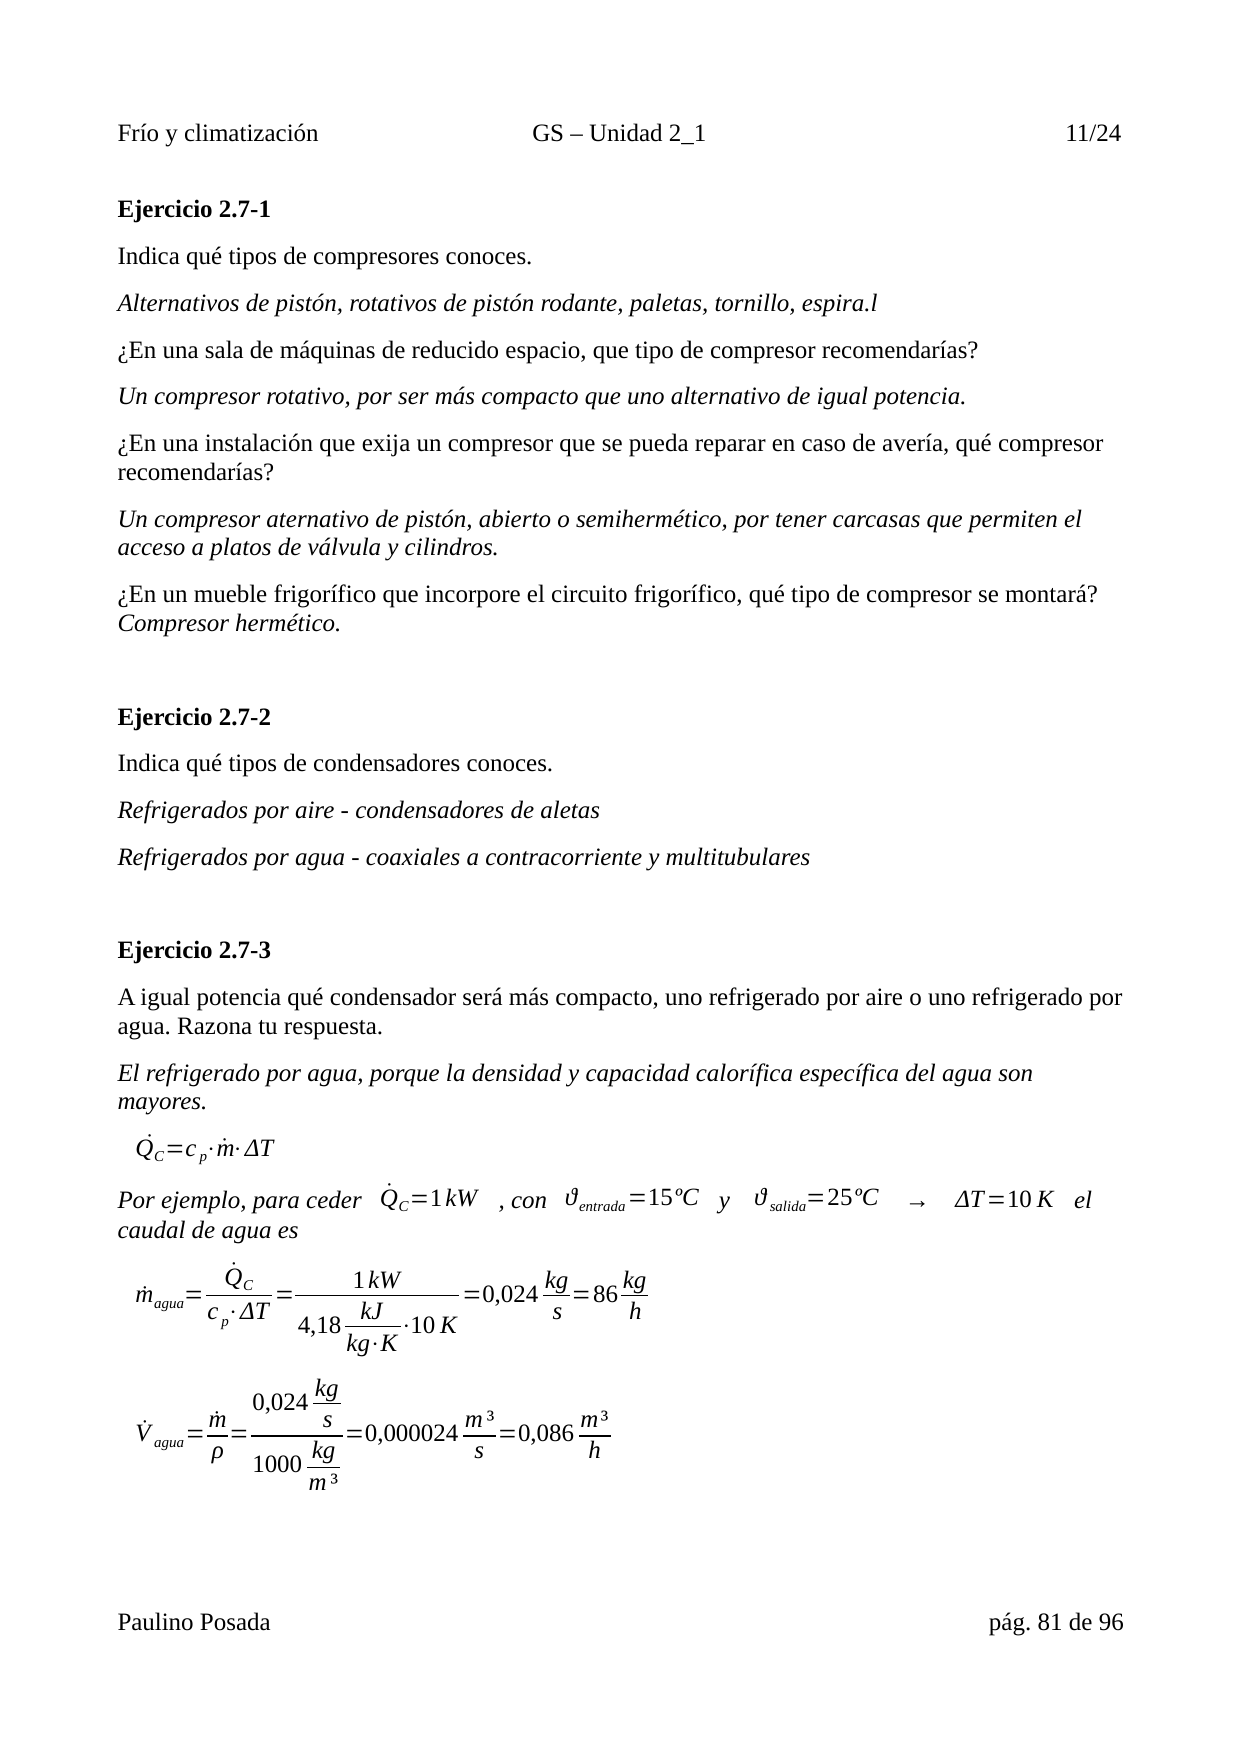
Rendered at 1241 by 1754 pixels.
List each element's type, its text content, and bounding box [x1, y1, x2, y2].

text A igual potencia qué condensador será más compacto, uno refrigerado por aire o uno refrigerado por agua. Razona tu respuesta. [117, 982, 1123, 1040]
text ¿En una instalación que exija un compresor que se pueda reparar en caso de avería, qué compresor recomendarías? [117, 428, 1123, 486]
text Alternativos de pistón, rotativos de pistón rodante, paletas, tornillo, espira.l [117, 288, 1123, 317]
text Refrigerados por aire - condensadores de aletas [117, 795, 1123, 824]
text Ejercicio 2.7-2 [117, 702, 1123, 730]
text El refrigerado por agua, porque la densidad y capacidad calorífica específica del agua son mayores. [117, 1058, 1123, 1115]
text Ejercicio 2.7-1 [117, 194, 1123, 223]
text ¿En un mueble frigorífico que incorpore el circuito frigorífico, qué tipo de compresor se montará? Compresor hermético. [117, 579, 1123, 637]
text Por ejemplo, para ceder, cony → el caudal de agua es [117, 1183, 1123, 1244]
text Indica qué tipos de condensadores conoces. [117, 748, 1123, 777]
text ¿En una sala de máquinas de reducido espacio, que tipo de compresor recomendarías? [117, 335, 1123, 363]
text Refrigerados por agua - coaxiales a contracorriente y multitubulares [117, 842, 1123, 871]
text Indica qué tipos de compresores conoces. [117, 241, 1123, 270]
text Un compresor rotativo, por ser más compacto que uno alternativo de igual potencia. [117, 381, 1123, 410]
text Un compresor aternativo de pistón, abierto o semihermético, por tener carcasas que permiten el acceso a platos de válvula y cilindros. [117, 504, 1123, 561]
text Ejercicio 2.7-3 [117, 935, 1123, 964]
